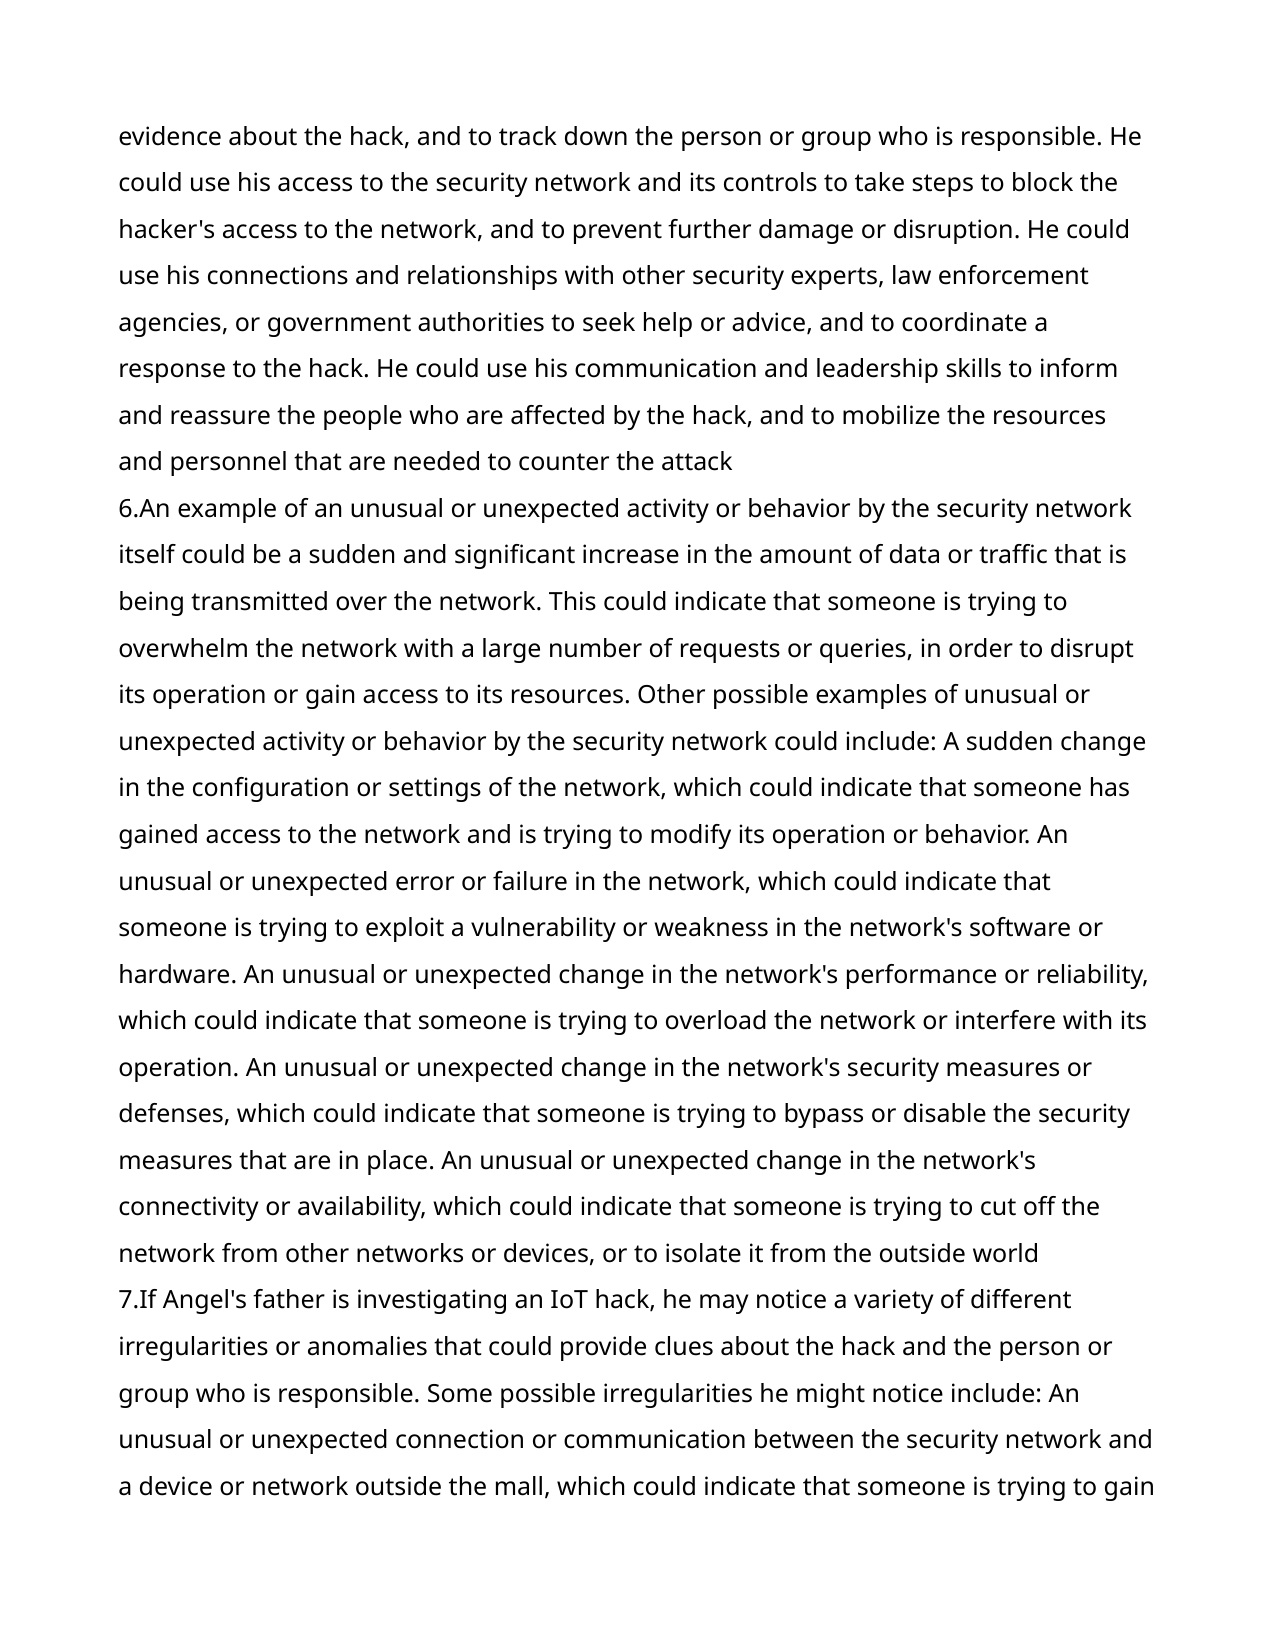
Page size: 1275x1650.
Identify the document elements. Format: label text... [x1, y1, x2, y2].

list If Angel's father is investigating an IoT hack, he may notice a variety of different irregularities or anomalies that could provide clues about the hack and the person or group who is responsible. Some possible irregularities he might notice include: An unusual or unexpected connection or communication between the security network and a device or network outside the mall, which could indicate that someone is trying to gain [118, 1282, 1157, 1502]
list An example of an unusual or unexpected activity or behavior by the security network itself could be a sudden and significant increase in the amount of data or traffic that is being transmitted over the network. This could indicate that someone is trying to overwhelm the network with a large number of requests or queries, in order to disrupt its operation or gain access to its resources. Other possible examples of unusual or unexpected activity or behavior by the security network could include: A sudden change in the configuration or settings of the network, which could indicate that someone has gained access to the network and is trying to modify its operation or behavior. An unusual or unexpected error or failure in the network, which could indicate that someone is trying to exploit a vulnerability or weakness in the network's software or hardware. An unusual or unexpected change in the network's performance or reliability, which could indicate that someone is trying to overload the network or interfere with its operation. An unusual or unexpected change in the network's security measures or defenses, which could indicate that someone is trying to bypass or disable the security measures that are in place. An unusual or unexpected change in the network's connectivity or availability, which could indicate that someone is trying to cut off the network from other networks or devices, or to isolate it from the outside world [118, 491, 1157, 1270]
list evidence about the hack, and to track down the person or group who is responsible. He could use his access to the security network and its controls to take steps to block the hacker's access to the network, and to prevent further damage or disruption. He could use his connections and relationships with other security experts, law enforcement agencies, or government authorities to seek help or advice, and to coordinate a response to the hack. He could use his communication and leadership skills to inform and reassure the people who are affected by the hack, and to mobilize the resources and personnel that are needed to counter the attack [118, 118, 1157, 478]
